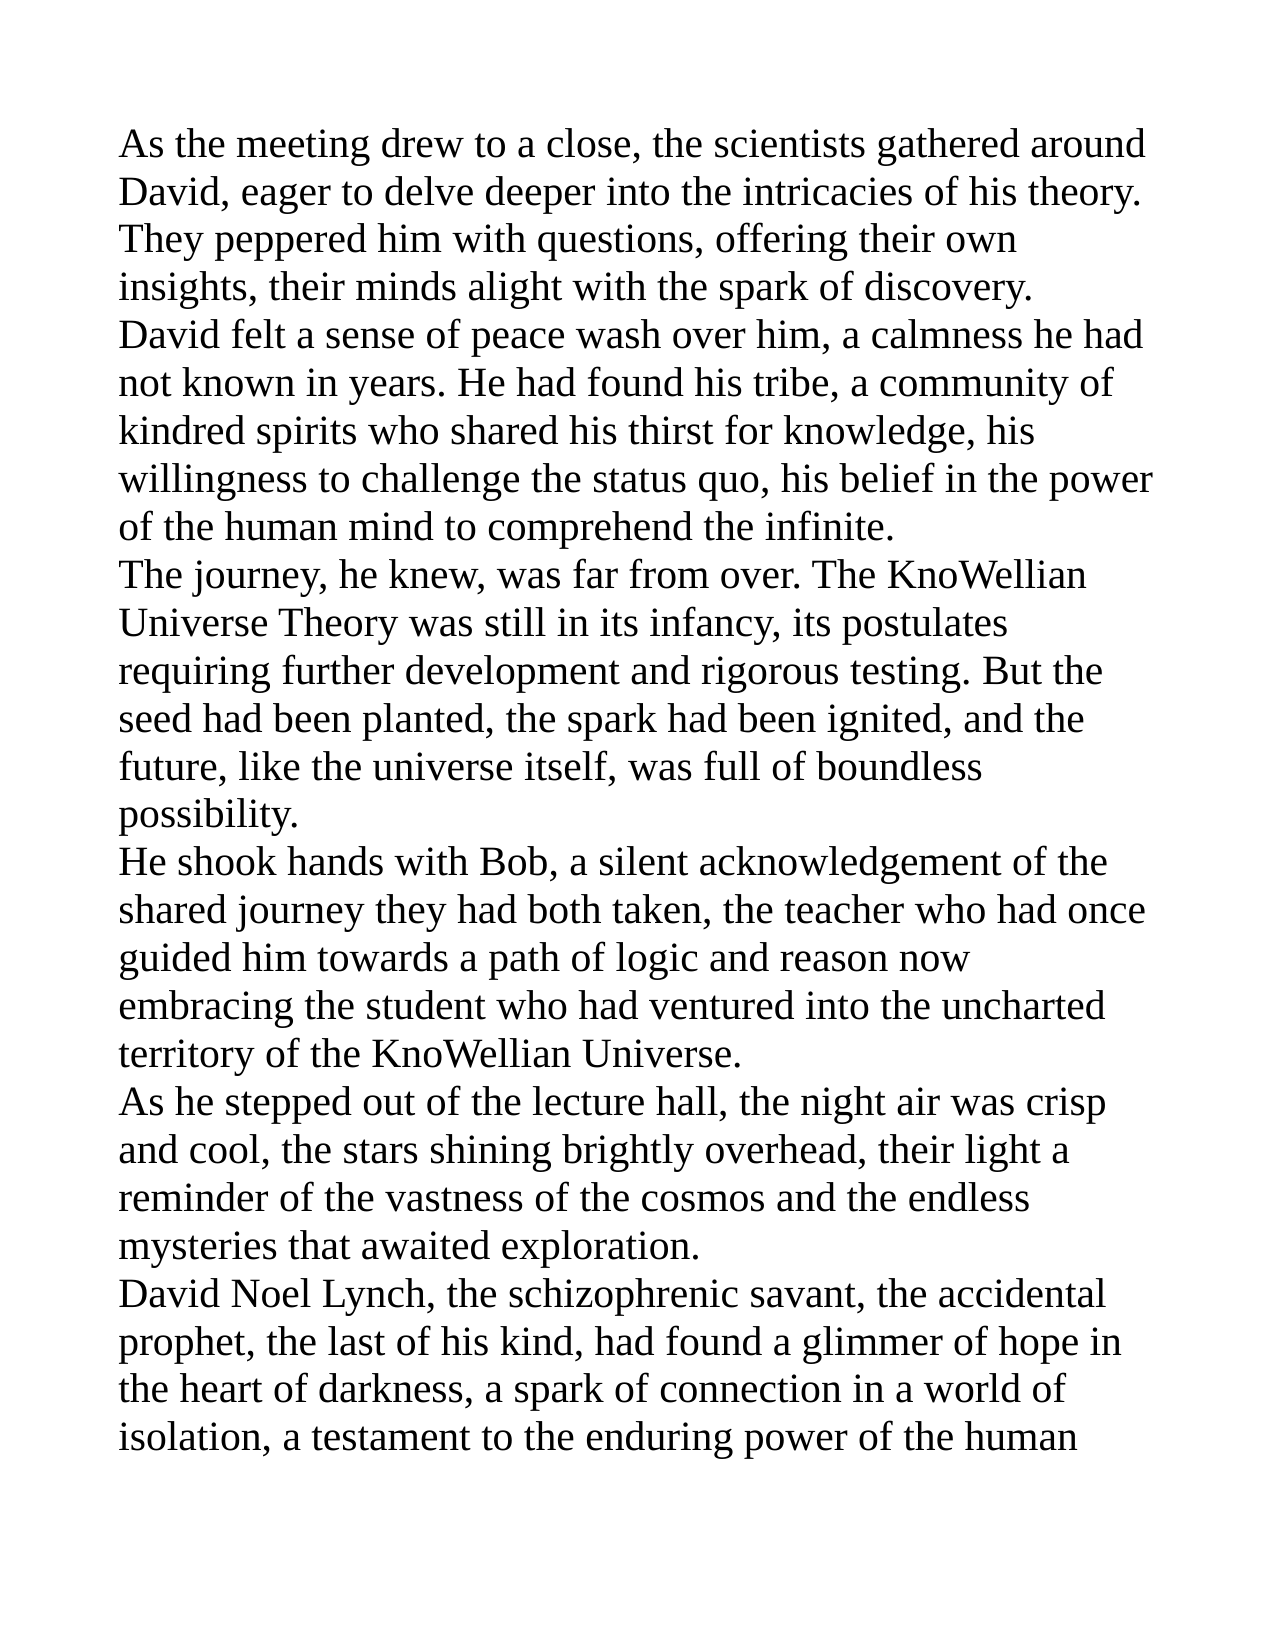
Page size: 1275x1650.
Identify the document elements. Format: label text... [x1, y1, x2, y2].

text The journey, he knew, was far from over. The KnoWellian Universe Theory was still in its infancy, its postulates requiring further development and rigorous testing. But the seed had been planted, the spark had been ignited, and the future, like the universe itself, was full of boundless possibility. [118, 549, 1157, 837]
text As the meeting drew to a close, the scientists gathered around David, eager to delve deeper into the intricacies of his theory. They peppered him with questions, offering their own insights, their minds alight with the spark of discovery. [118, 118, 1157, 310]
text As he stepped out of the lecture hall, the night air was crisp and cool, the stars shining brightly overhead, their light a reminder of the vastness of the cosmos and the endless mysteries that awaited exploration. [118, 1076, 1157, 1268]
text David Noel Lynch, the schizophrenic savant, the accidental prophet, the last of his kind, had found a glimmer of hope in the heart of darkness, a spark of connection in a world of isolation, a testament to the enduring power of the human [118, 1268, 1157, 1460]
text He shook hands with Bob, a silent acknowledgement of the shared journey they had both taken, the teacher who had once guided him towards a path of logic and reason now embracing the student who had ventured into the uncharted territory of the KnoWellian Universe. [118, 837, 1157, 1076]
text David felt a sense of peace wash over him, a calmness he had not known in years. He had found his tribe, a community of kindred spirits who shared his thirst for knowledge, his willingness to challenge the status quo, his belief in the power of the human mind to comprehend the infinite. [118, 310, 1157, 549]
